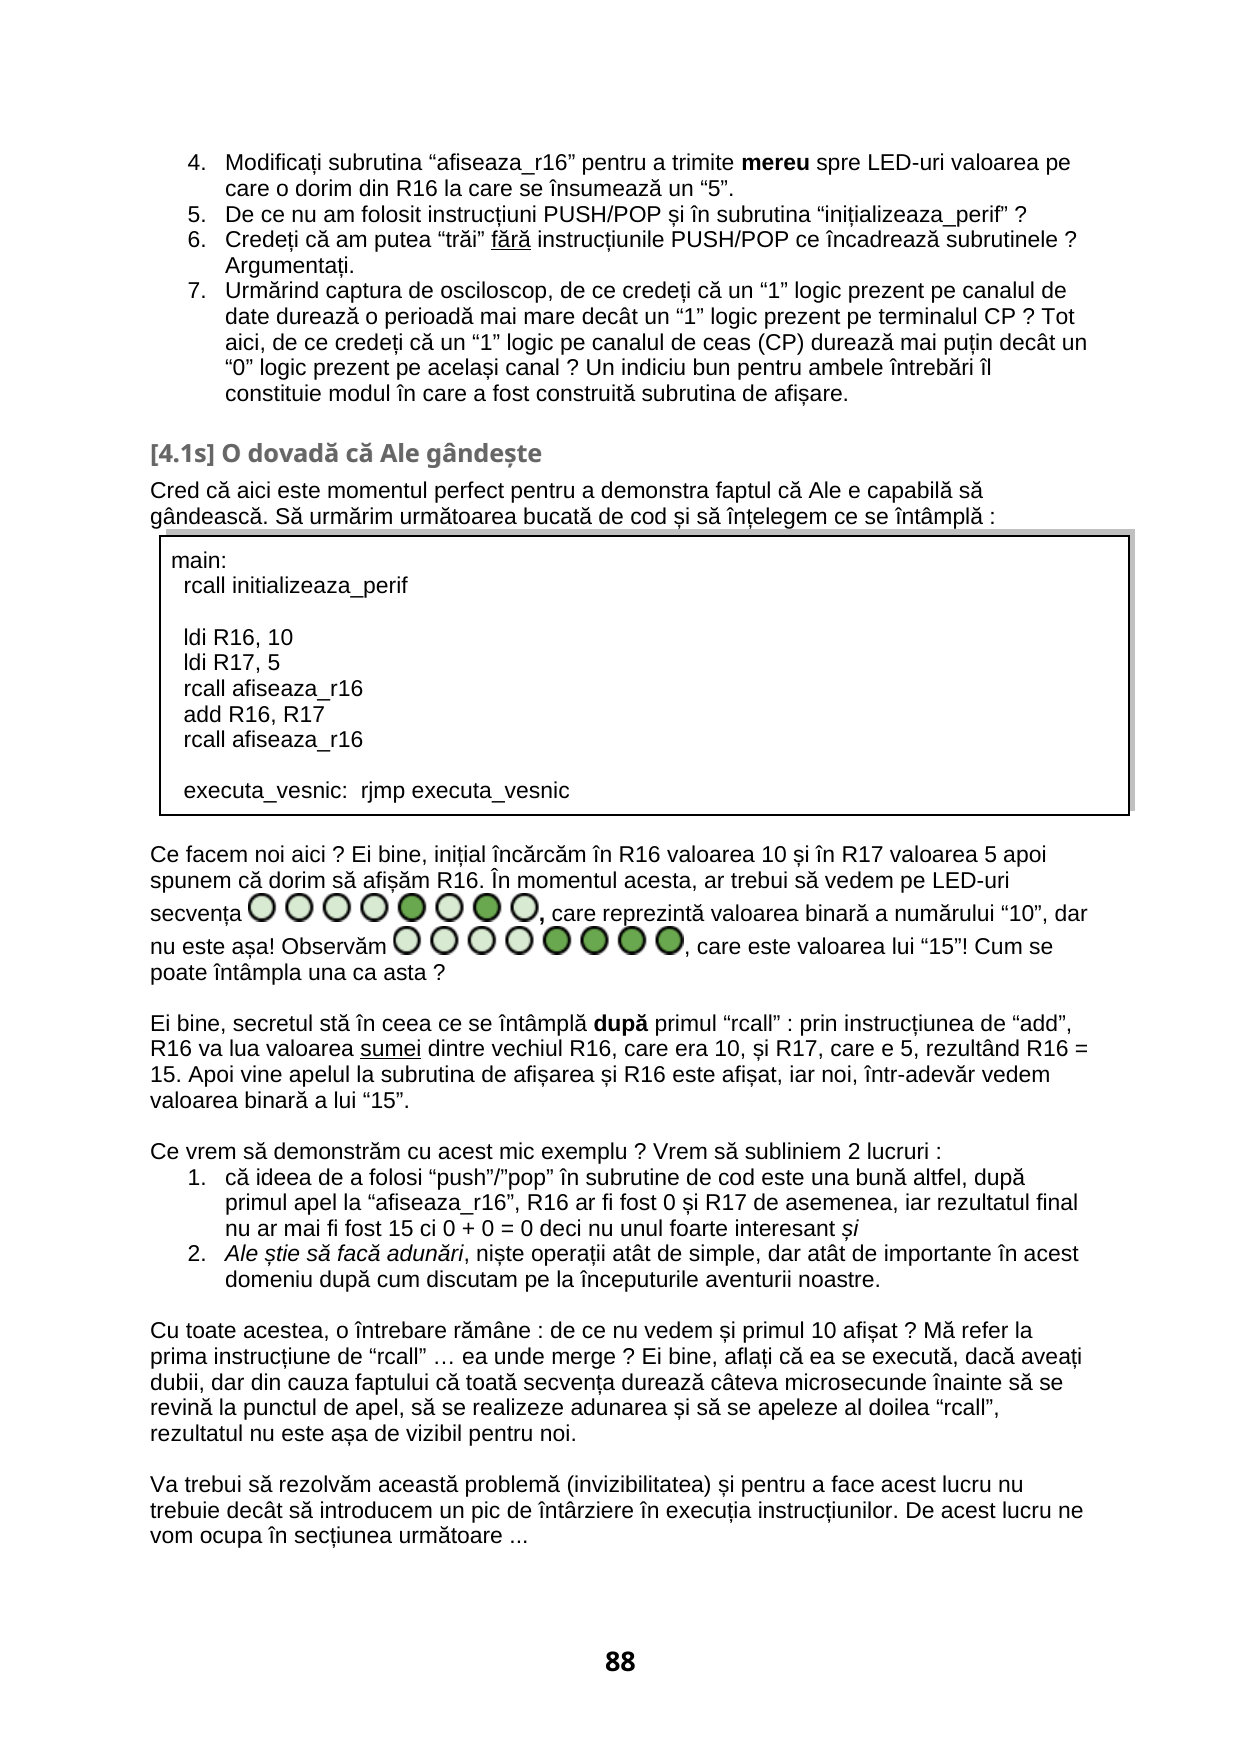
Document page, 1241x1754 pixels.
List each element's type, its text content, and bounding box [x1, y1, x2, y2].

text Ce facem noi aici ? Ei bine, inițial încărcăm în R16 valoarea 10 și în R17 valoarea 5 apoi spunem că dorim să afișăm R16. În momentul acesta, ar trebui să vedem pe LED-uri secvența , care reprezintă valoarea binară a numărului “10”, dar nu este așa! Observăm , care este valoarea lui “15”! Cum se poate întâmpla una ca asta ? [150, 842, 1091, 985]
picture [393, 926, 684, 955]
list Modificați subrutina “afiseaza_r16” pentru a trimite mereu spre LED-uri valoarea pe care o dorim din R16 la care se însumează un “5”. [187, 150, 1091, 201]
text Va trebui să rezolvăm această problemă (invizibilitatea) și pentru a face acest lucru nu trebuie decât să introducem un pic de întârziere în execuția instrucțiunilor. De acest lucru ne vom ocupa în secțiunea următoare ... [150, 1472, 1091, 1549]
text Cred că aici este momentul perfect pentru a demonstra faptul că Ale e capabilă să gândească. Să urmărim următoarea bucată de cod și să înțelegem ce se întâmplă : [150, 478, 1091, 529]
list De ce nu am folosit instrucțiuni PUSH/POP și în subrutina “inițializeaza_perif” ? [187, 201, 1091, 227]
text Cu toate acestea, o întrebare rămâne : de ce nu vedem și primul 10 afișat ? Mă refer la prima instrucțiune de “rcall” … ea unde merge ? Ei bine, aflați că ea se execută, dacă aveați dubii, dar din cauza faptului că toată secvența durează câteva microsecunde înainte să se revină la punctul de apel, să se realizeze adunarea și să se apeleze al doilea “rcall”, rezultatul nu este așa de vizibil pentru noi. [150, 1318, 1091, 1446]
list Ale știe să facă adunări, niște operații atât de simple, dar atât de importante în acest domeniu după cum discutam pe la începuturile aventurii noastre. [187, 1241, 1091, 1292]
text Ce vrem să demonstrăm cu acest mic exemplu ? Vrem să subliniem 2 lucruri : [150, 1139, 1091, 1164]
list Urmărind captura de osciloscop, de ce credeți că un “1” logic prezent pe canalul de date durează o perioadă mai mare decât un “1” logic prezent pe terminalul CP ? Tot aici, de ce credeți că un “1” logic pe canalul de ceas (CP) durează mai puțin decât un “0” logic prezent pe același canal ? Un indiciu bun pentru ambele întrebări îl constituie modul în care a fost construită subrutina de afișare. [187, 278, 1091, 406]
list că ideea de a folosi “push”/”pop” în subrutine de cod este una bună altfel, după primul apel la “afiseaza_r16”, R16 ar fi fost 0 și R17 de asemenea, iar rezultatul final nu ar mai fi fost 15 ci 0 + 0 = 0 deci nu unul foarte interesant și [187, 1164, 1091, 1241]
picture [248, 893, 539, 922]
list Credeți că am putea “trăi” fără instrucțiunile PUSH/POP ce încadrează subrutinele ? Argumentați. [187, 227, 1091, 278]
table_header main: rcall initializeaza_perif ldi R16, 10 ldi R17, 5 rcall afiseaza_r16 add R16, R17 rcall afiseaza_r16 executa_vesnic: rjmp executa_vesnic [161, 537, 1128, 814]
text Ei bine, secretul stă în ceea ce se întâmplă după primul “rcall” : prin instrucțiunea de “add”, R16 va lua valoarea sumei dintre vechiul R16, care era 10, și R17, care e 5, rezultând R16 = 15. Apoi vine apelul la subrutina de afișarea și R16 este afișat, iar noi, într-adevăr vedem valoarea binară a lui “15”. [150, 1011, 1091, 1113]
subtitle [4.1s] O dovadă că Ale gândește [150, 435, 1091, 469]
